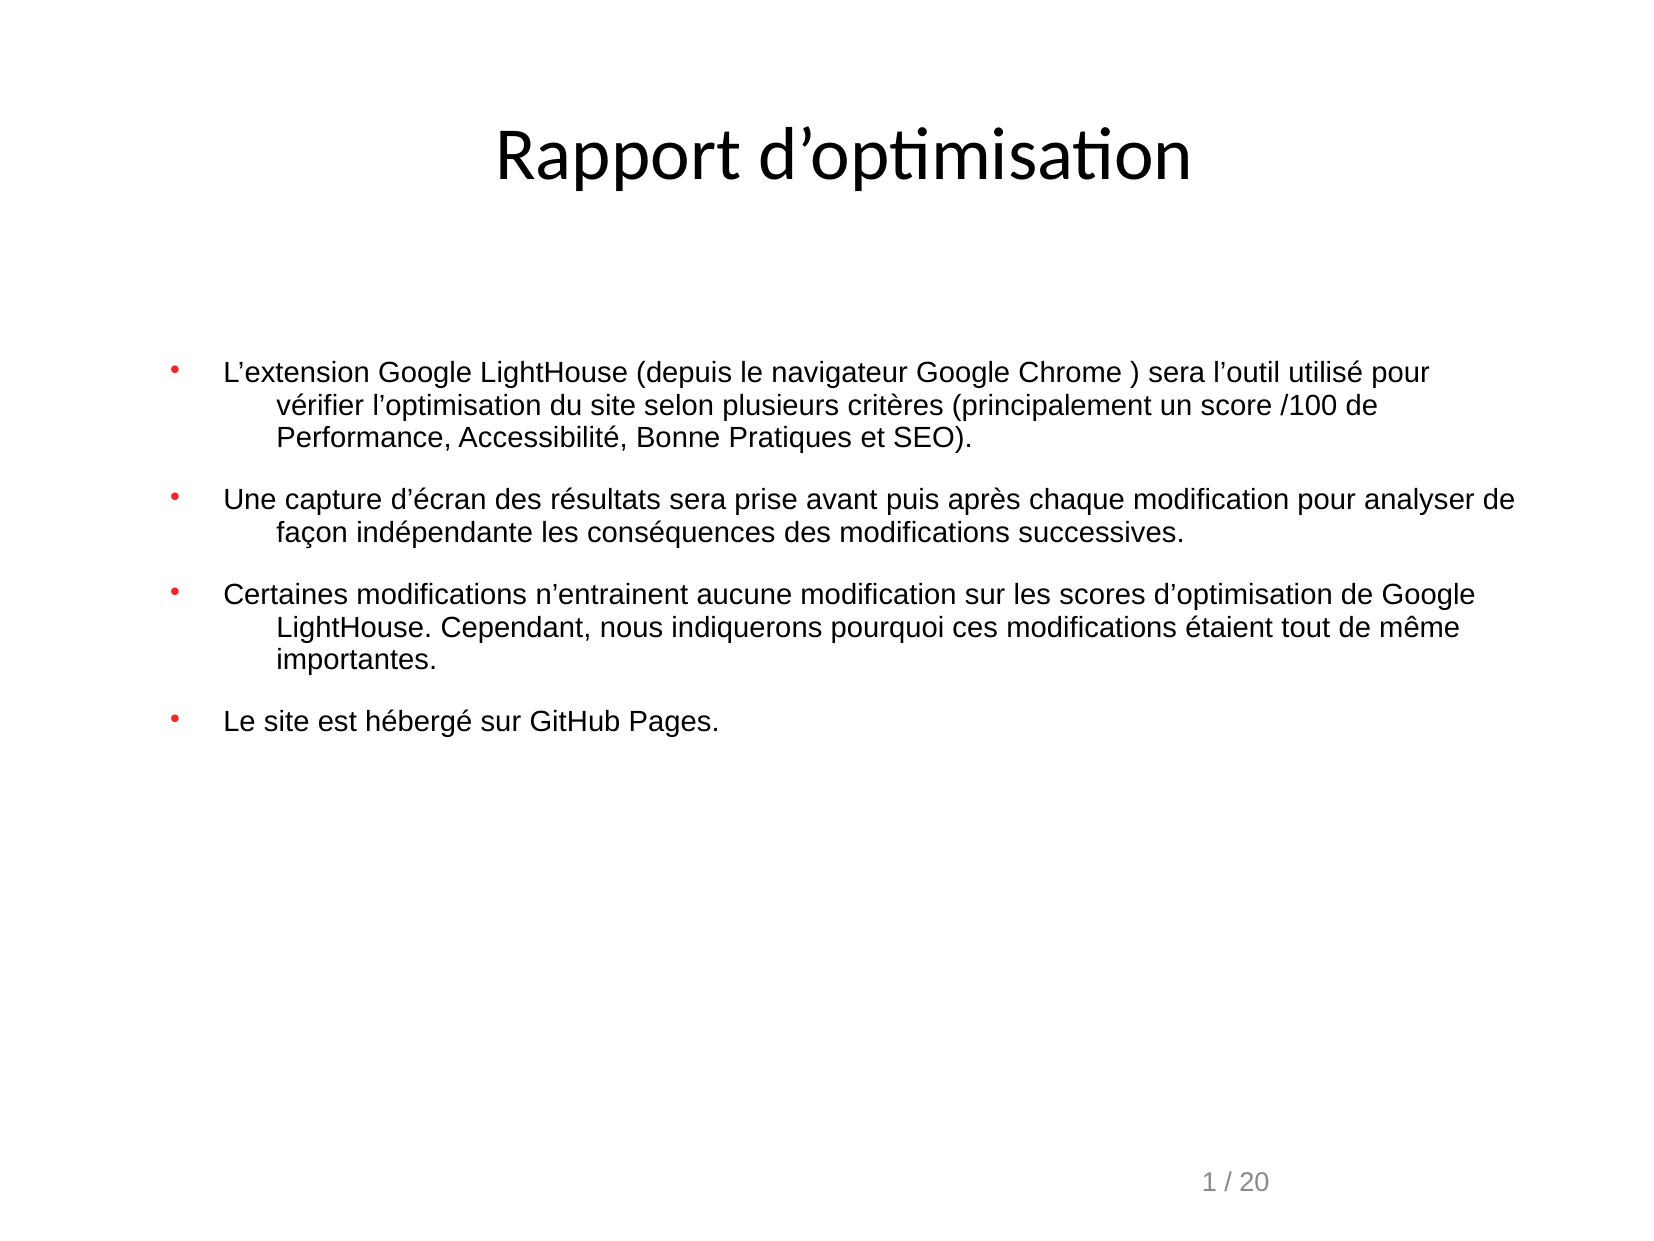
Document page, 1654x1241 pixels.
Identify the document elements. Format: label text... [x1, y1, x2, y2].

text_box <numéro> / 20 [1185, 1149, 1572, 1216]
list L’extension Google LightHouse (depuis le navigateur Google Chrome ) sera l’outil utilisé pour vérifier l’optimisation du site selon plusieurs critères (principalement un score /100 de Performance, Accessibilité, Bonne Pratiques et SEO). Une capture d’écran des résultats sera prise avant puis après chaque modification pour analyser de façon indépendante les conséquences des modifications successives. Certaines modifications n’entrainent aucune modification sur les scores d’optimisation de Google LightHouse. Cependant, nous indiquerons pourquoi ces modifications étaient tout de même importantes. Le site est hébergé sur GitHub Pages. [118, 354, 1536, 1074]
title Rapport d’optimisation [118, 27, 1571, 278]
